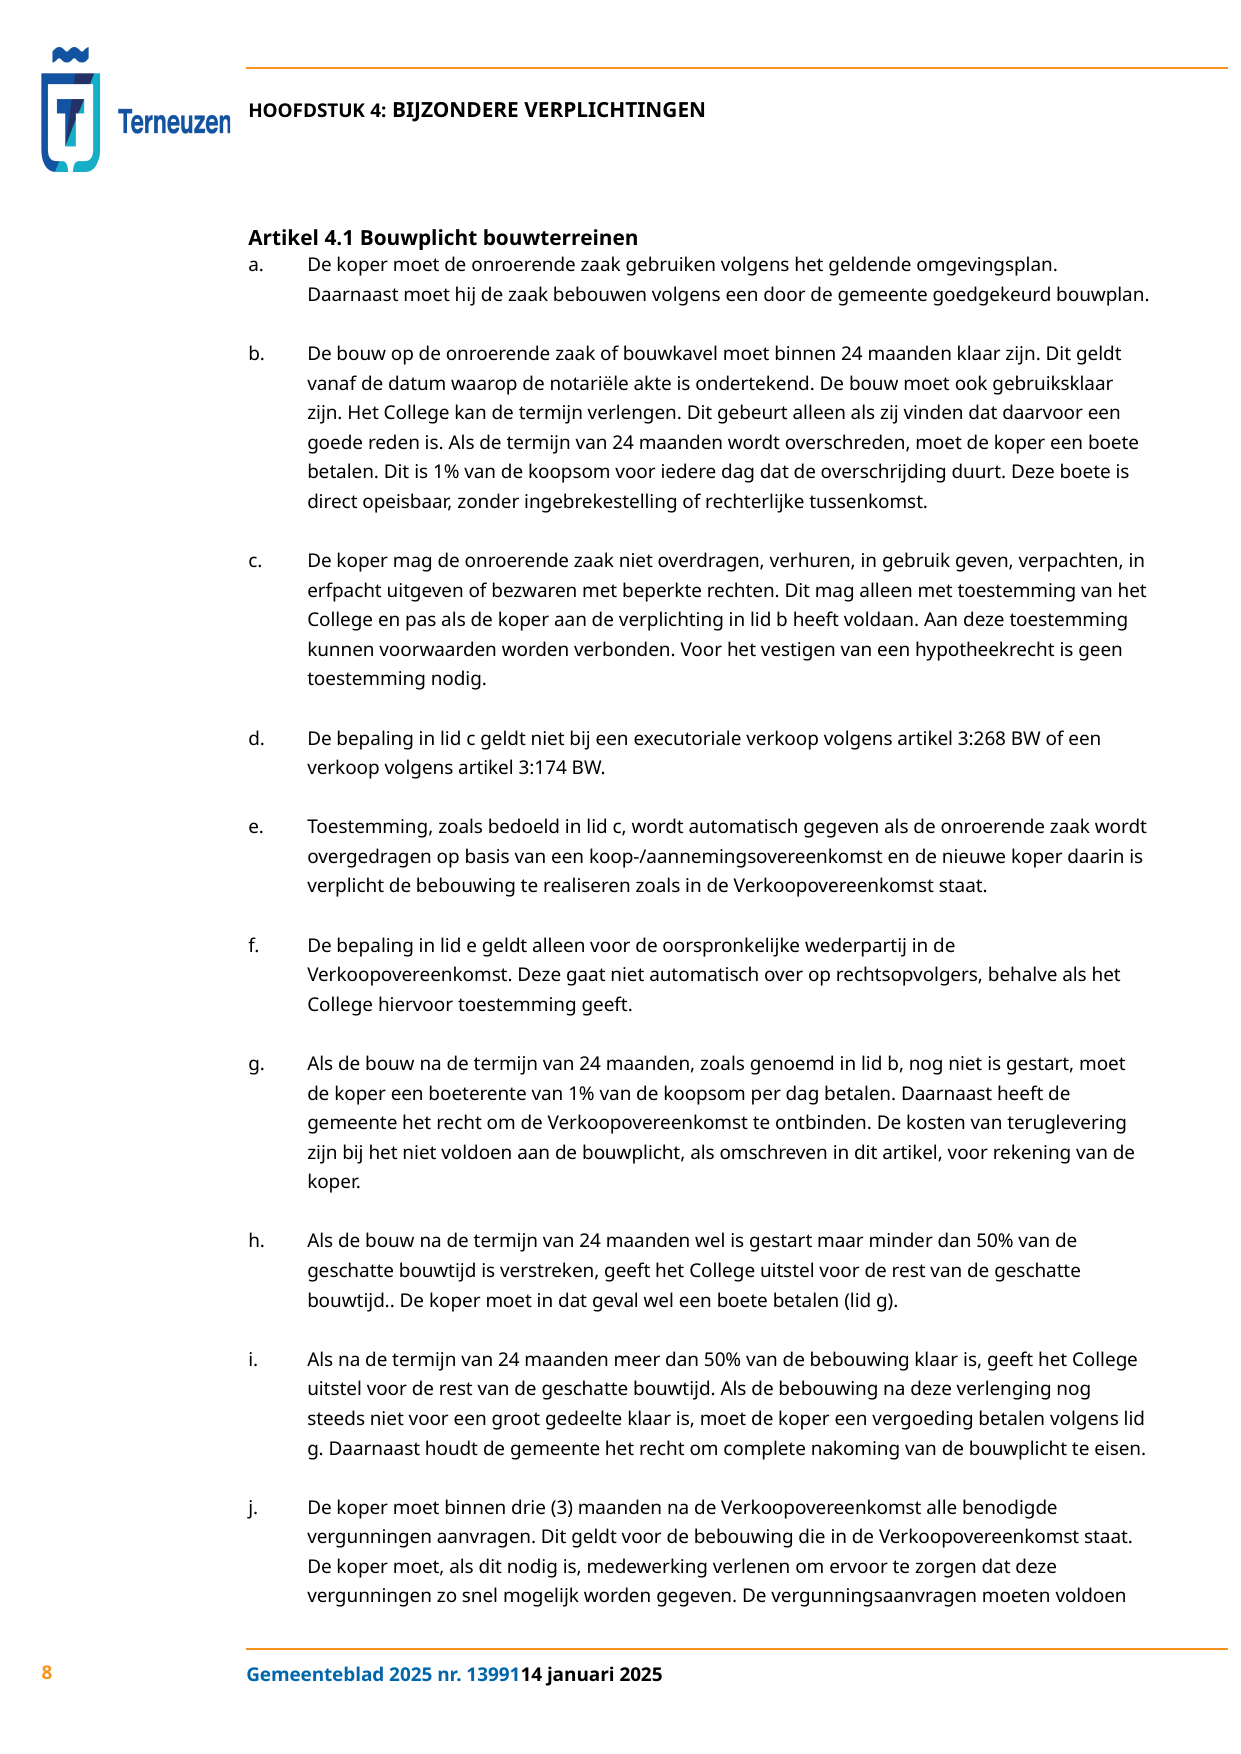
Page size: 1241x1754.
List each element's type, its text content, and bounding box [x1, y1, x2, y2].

list De bouw op de onroerende zaak of bouwkavel moet binnen 24 maanden klaar zijn. Dit geldt vanaf de datum waarop de notariële akte is ondertekend. De bouw moet ook gebruiksklaar zijn. Het College kan de termijn verlengen. Dit gebeurt alleen als zij vinden dat daarvoor een goede reden is. Als de termijn van 24 maanden wordt overschreden, moet de koper een boete betalen. Dit is 1% van de koopsom voor iedere dag dat de overschrijding duurt. Deze boete is direct opeisbaar, zonder ingebrekestelling of rechterlijke tussenkomst. [248, 340, 1152, 514]
picture [41, 47, 231, 172]
list Als na de termijn van 24 maanden meer dan 50% van de bebouwing klaar is, geeft het College uitstel voor de rest van de geschatte bouwtijd. Als de bebouwing na deze verlenging nog steeds niet voor een groot gedeelte klaar is, moet de koper een vergoeding betalen volgens lid g. Daarnaast houdt de gemeente het recht om complete nakoming van de bouwplicht te eisen. [248, 1346, 1152, 1460]
list De koper moet de onroerende zaak gebruiken volgens het geldende omgevingsplan. Daarnaast moet hij de zaak bebouwen volgens een door de gemeente goedgekeurd bouwplan. [248, 251, 1152, 307]
list De bepaling in lid c geldt niet bij een executoriale verkoop volgens artikel 3:268 BW of een verkoop volgens artikel 3:174 BW. [248, 725, 1152, 780]
text HOOFDSTUK 4: BIJZONDERE VERPLICHTINGEN [248, 95, 1152, 123]
list De koper moet binnen drie (3) maanden na de Verkoopovereenkomst alle benodigde vergunningen aanvragen. Dit geldt voor de bebouwing die in de Verkoopovereenkomst staat. De koper moet, als dit nodig is, medewerking verlenen om ervoor te zorgen dat deze vergunningen zo snel mogelijk worden gegeven. De vergunningsaanvragen moeten voldoen [248, 1494, 1152, 1608]
list Als de bouw na de termijn van 24 maanden wel is gestart maar minder dan 50% van de geschatte bouwtijd is verstreken, geeft het College uitstel voor de rest van de geschatte bouwtijd.. De koper moet in dat geval wel een boete betalen (lid g). [248, 1228, 1152, 1312]
text Artikel 4.1 Bouwplicht bouwterreinen [248, 223, 1152, 251]
list Als de bouw na de termijn van 24 maanden, zoals genoemd in lid b, nog niet is gestart, moet de koper een boeterente van 1% van de koopsom per dag betalen. Daarnaast heeft de gemeente het recht om de Verkoopovereenkomst te ontbinden. De kosten van teruglevering zijn bij het niet voldoen aan de bouwplicht, als omschreven in dit artikel, voor rekening van de koper. [248, 1050, 1152, 1194]
list De koper mag de onroerende zaak niet overdragen, verhuren, in gebruik geven, verpachten, in erfpacht uitgeven of bezwaren met beperkte rechten. Dit mag alleen met toestemming van het College en pas als de koper aan de verplichting in lid b heeft voldaan. Aan deze toestemming kunnen voorwaarden worden verbonden. Voor het vestigen van een hypotheekrecht is geen toestemming nodig. [248, 547, 1152, 691]
list Toestemming, zoals bedoeld in lid c, wordt automatisch gegeven als de onroerende zaak wordt overgedragen op basis van een koop-/aannemingsovereenkomst en de nieuwe koper daarin is verplicht de bebouwing te realiseren zoals in de Verkoopovereenkomst staat. [248, 813, 1152, 898]
list De bepaling in lid e geldt alleen voor de oorspronkelijke wederpartij in de Verkoopovereenkomst. Deze gaat niet automatisch over op rechtsopvolgers, behalve als het College hiervoor toestemming geeft. [248, 932, 1152, 1017]
